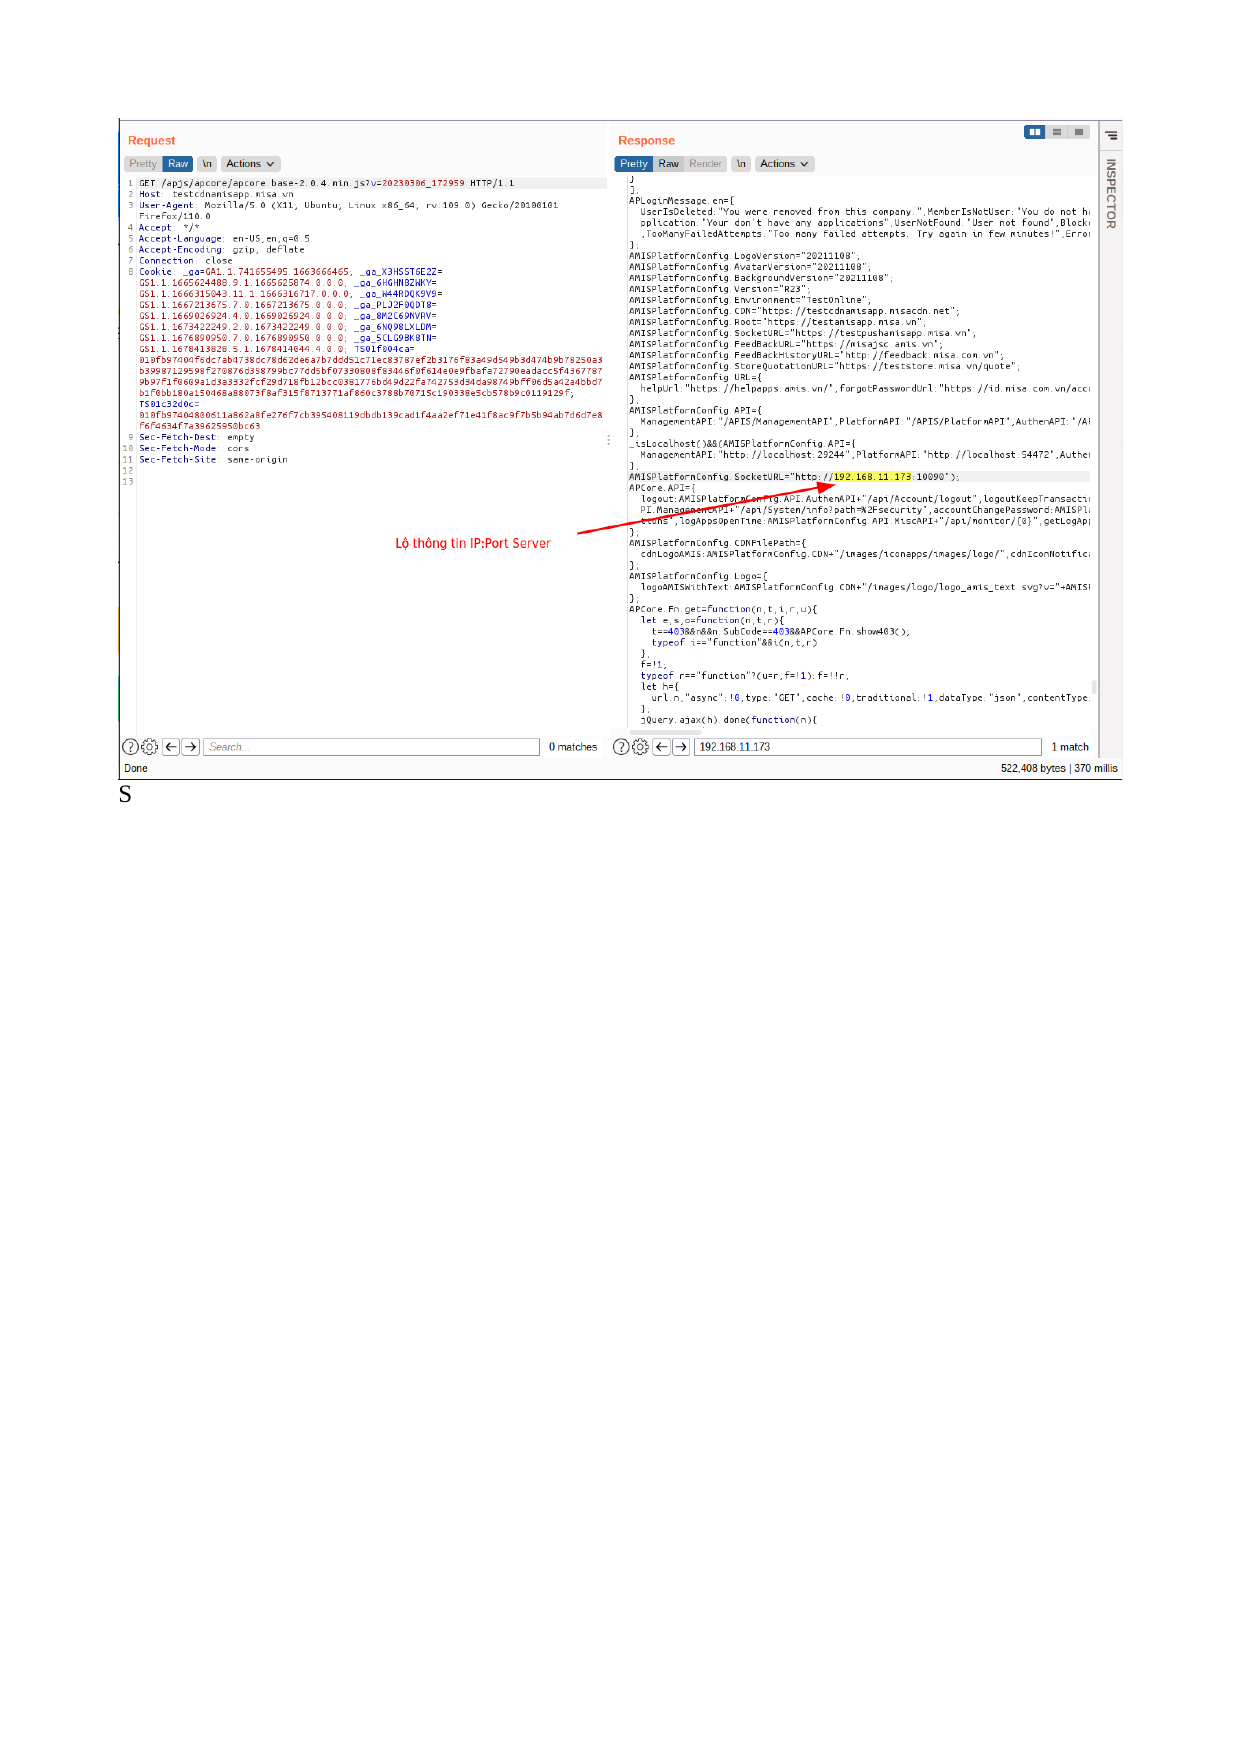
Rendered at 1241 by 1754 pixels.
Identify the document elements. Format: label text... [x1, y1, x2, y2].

picture [118, 118, 1123, 780]
text S [118, 780, 1122, 808]
